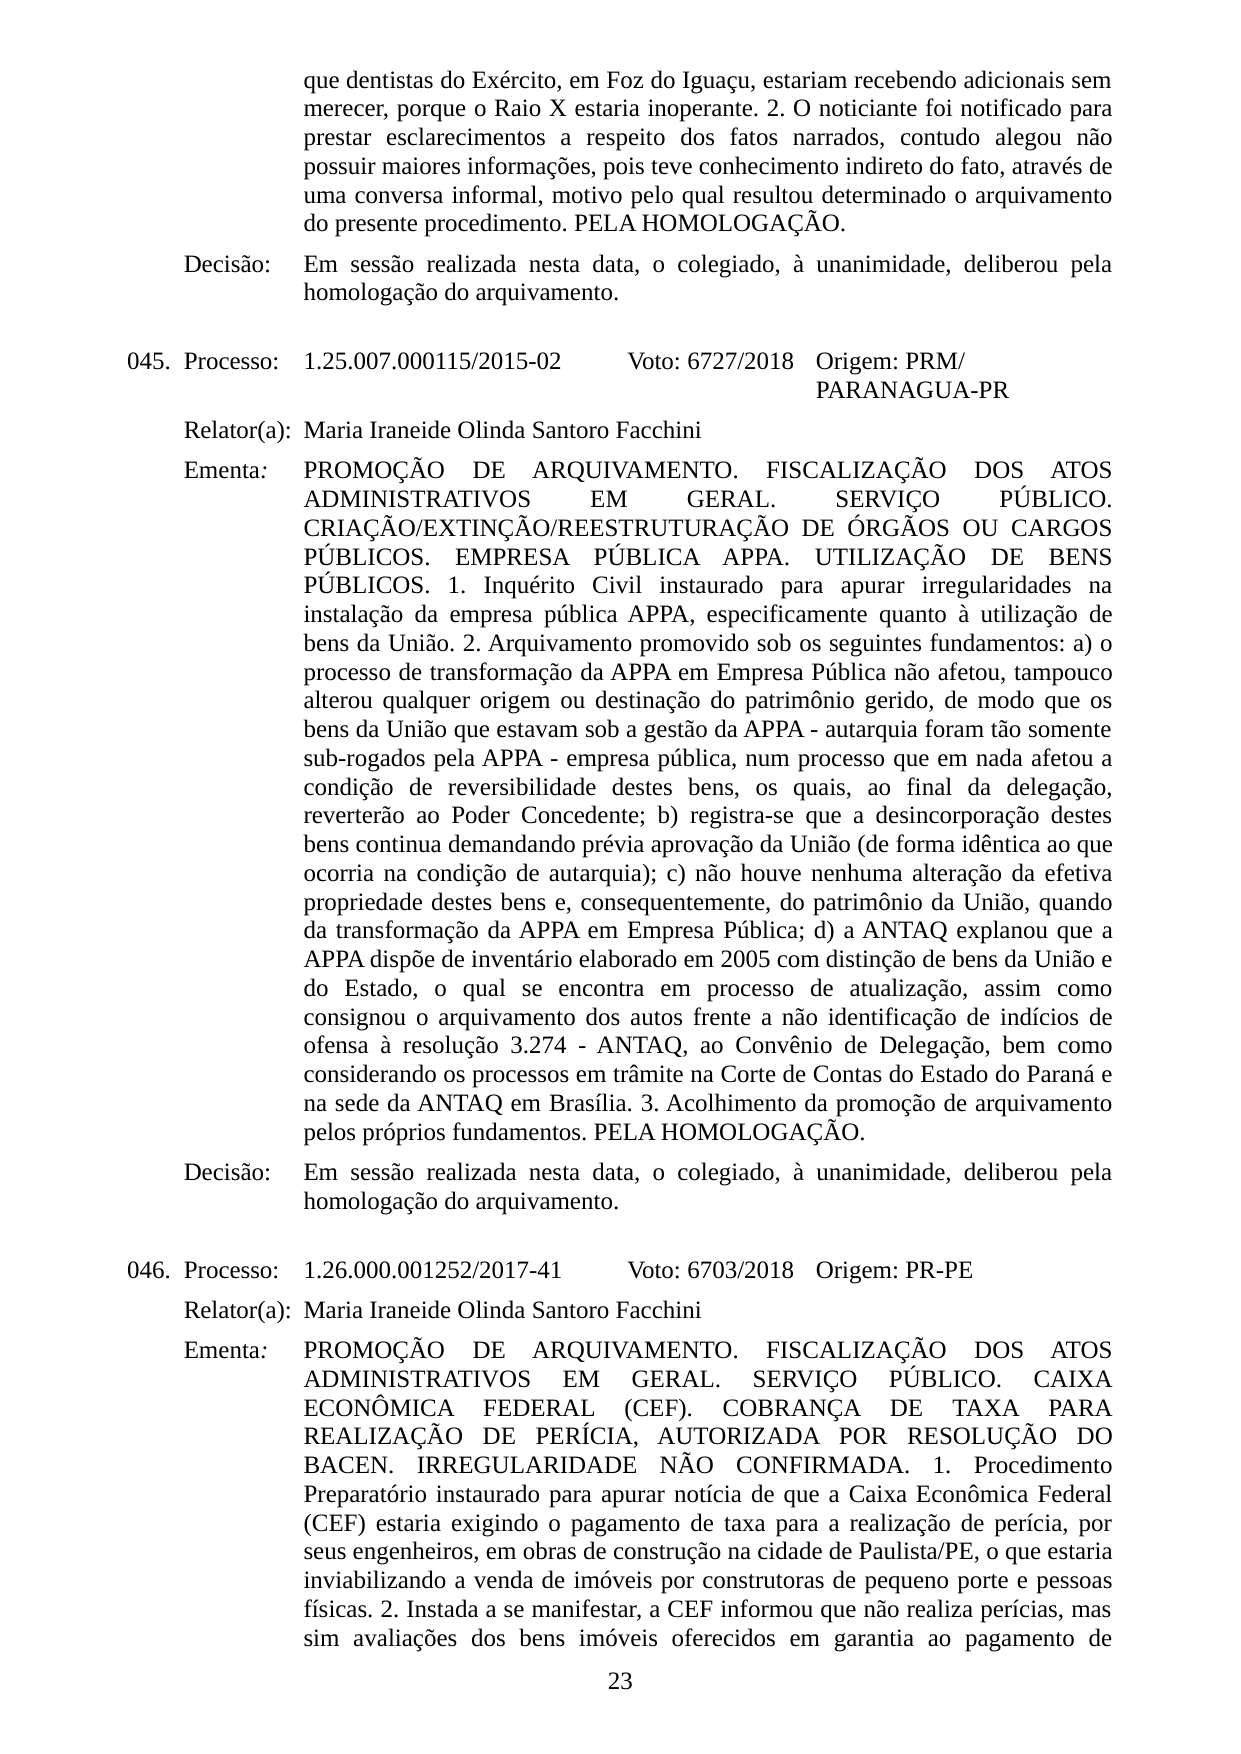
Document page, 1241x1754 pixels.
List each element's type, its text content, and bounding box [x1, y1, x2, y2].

table_cell Relator(a): [178, 1289, 298, 1329]
table_cell PROMOÇÃO DE ARQUIVAMENTO. FISCALIZAÇÃO DOS ATOS ADMINISTRATIVOS EM GERAL. SERVIÇO PÚBLICO. CRIAÇÃO/EXTINÇÃO/REESTRUTURAÇÃO DE ÓRGÃOS OU CARGOS PÚBLICOS. EMPRESA PÚBLICA APPA. UTILIZAÇÃO DE BENS PÚBLICOS. 1. Inquérito Civil instaurado para apurar irregularidades na instalação da empresa pública APPA, especificamente quanto à utilização de bens da União. 2. Arquivamento promovido sob os seguintes fundamentos: a) o processo de transformação da APPA em Empresa Pública não afetou, tampouco alterou qualquer origem ou destinação do patrimônio gerido, de modo que os bens da União que estavam sob a gestão da APPA - autarquia foram tão somente sub-rogados pela APPA - empresa pública, num processo que em nada afetou a condição de reversibilidade destes bens, os quais, ao final da delegação, reverterão ao Poder Concedente; b) registra-se que a desincorporação destes bens continua demandando prévia aprovação da União (de forma idêntica ao que ocorria na condição de autarquia); c) não houve nenhuma alteração da efetiva propriedade destes bens e, consequentemente, do patrimônio da União, quando da transformação da APPA em Empresa Pública; d) a ANTAQ explanou que a APPA dispõe de inventário elaborado em 2005 com distinção de bens da União e do Estado, o qual se encontra em processo de atualização, assim como consignou o arquivamento dos autos frente a não identificação de indícios de ofensa à resolução 3.274 - ANTAQ, ao Convênio de Delegação, bem como considerando os processos em trâmite na Corte de Contas do Estado do Paraná e na sede da ANTAQ em Brasília. 3. Acolhimento da promoção de arquivamento pelos próprios fundamentos. PELA HOMOLOGAÇÃO. [298, 450, 1119, 1151]
table_header 046. [121, 1249, 178, 1289]
table_cell [178, 59, 298, 243]
table_header Processo: [178, 1249, 298, 1289]
table_cell PROMOÇÃO DE ARQUIVAMENTO. FISCALIZAÇÃO DOS ATOS ADMINISTRATIVOS EM GERAL. SERVIÇO PÚBLICO. CAIXA ECONÔMICA FEDERAL (CEF). COBRANÇA DE TAXA PARA REALIZAÇÃO DE PERÍCIA, AUTORIZADA POR RESOLUÇÃO DO BACEN. IRREGULARIDADE NÃO CONFIRMADA. 1. Procedimento Preparatório instaurado para apurar notícia de que a Caixa Econômica Federal (CEF) estaria exigindo o pagamento de taxa para a realização de perícia, por seus engenheiros, em obras de construção na cidade de Paulista/PE, o que estaria inviabilizando a venda de imóveis por construtoras de pequeno porte e pessoas físicas. 2. Instada a se manifestar, a CEF informou que não realiza perícias, mas sim avaliações dos bens imóveis oferecidos em garantia ao pagamento de [298, 1330, 1119, 1657]
table_cell [121, 243, 178, 312]
table_header Voto: 6727/2018 [621, 341, 810, 410]
table_header Origem: PRM/ PARANAGUA-PR [810, 341, 1119, 410]
table_cell [121, 1151, 178, 1220]
table_cell Maria Iraneide Olinda Santoro Facchini [298, 410, 1119, 450]
table_header 1.26.000.001252/2017-41 [298, 1249, 621, 1289]
table_cell Em sessão realizada nesta data, o colegiado, à unanimidade, deliberou pela homologação do arquivamento. [298, 1151, 1119, 1220]
table_header Origem: PR-PE [810, 1249, 1119, 1289]
table_cell [121, 1289, 178, 1329]
table_cell [121, 59, 178, 243]
table_cell Relator(a): [178, 410, 298, 450]
table_cell [121, 1330, 178, 1657]
table_header Processo: [178, 341, 298, 410]
table_cell Maria Iraneide Olinda Santoro Facchini [298, 1289, 1119, 1329]
table_header 045. [121, 341, 178, 410]
table_cell que dentistas do Exército, em Foz do Iguaçu, estariam recebendo adicionais sem merecer, porque o Raio X estaria inoperante. 2. O noticiante foi notificado para prestar esclarecimentos a respeito dos fatos narrados, contudo alegou não possuir maiores informações, pois teve conhecimento indireto do fato, através de uma conversa informal, motivo pelo qual resultou determinado o arquivamento do presente procedimento. PELA HOMOLOGAÇÃO. [298, 59, 1119, 243]
table_cell [121, 450, 178, 1151]
table_cell [121, 410, 178, 450]
table_cell Ementa: [178, 1330, 298, 1657]
table_cell Decisão: [178, 1151, 298, 1220]
table_cell Decisão: [178, 243, 298, 312]
table_cell Ementa: [178, 450, 298, 1151]
table_header 1.25.007.000115/2015-02 [298, 341, 621, 410]
table_header Voto: 6703/2018 [621, 1249, 810, 1289]
table_cell Em sessão realizada nesta data, o colegiado, à unanimidade, deliberou pela homologação do arquivamento. [298, 243, 1119, 312]
